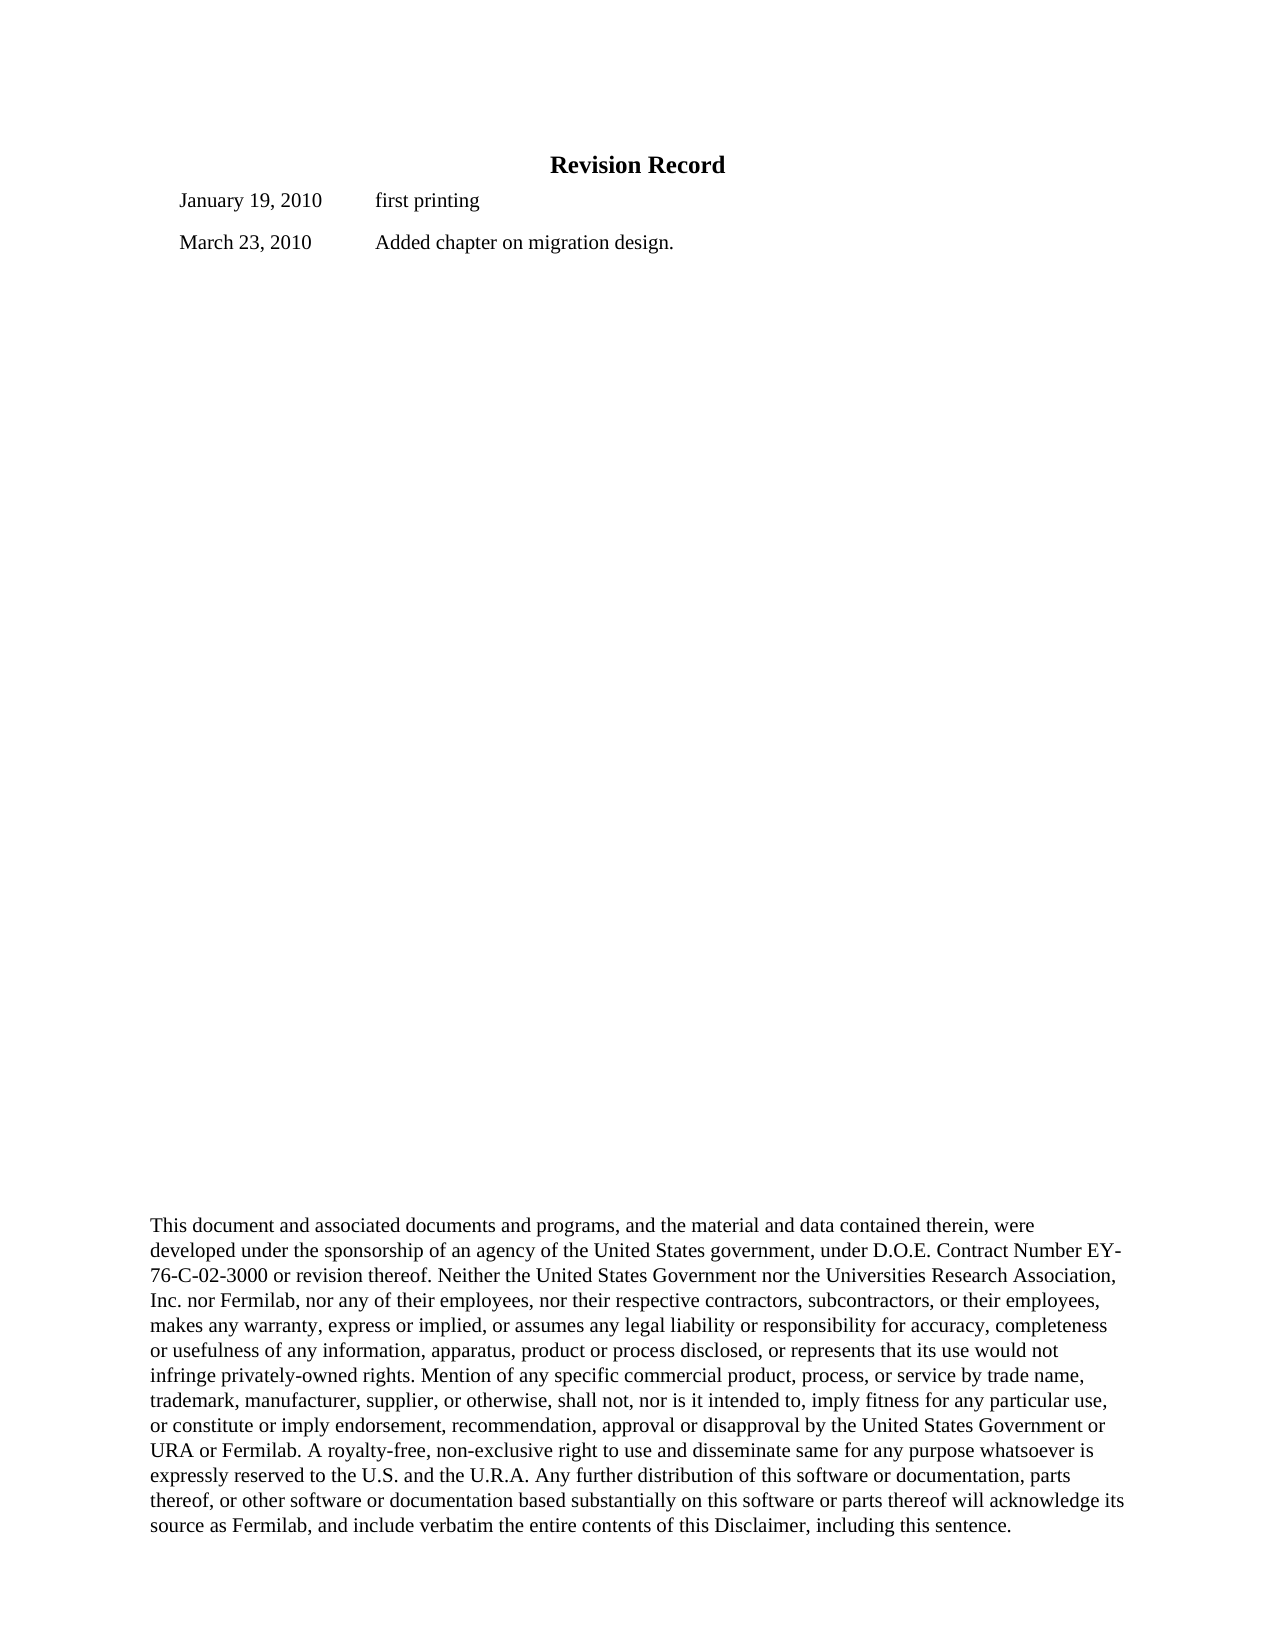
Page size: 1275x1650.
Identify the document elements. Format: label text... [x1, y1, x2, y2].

list March 23, 2010 Added chapter on migration design. [179, 229, 1125, 254]
text Revision Record [150, 150, 1125, 179]
list January 19, 2010 first printing [179, 187, 1125, 212]
